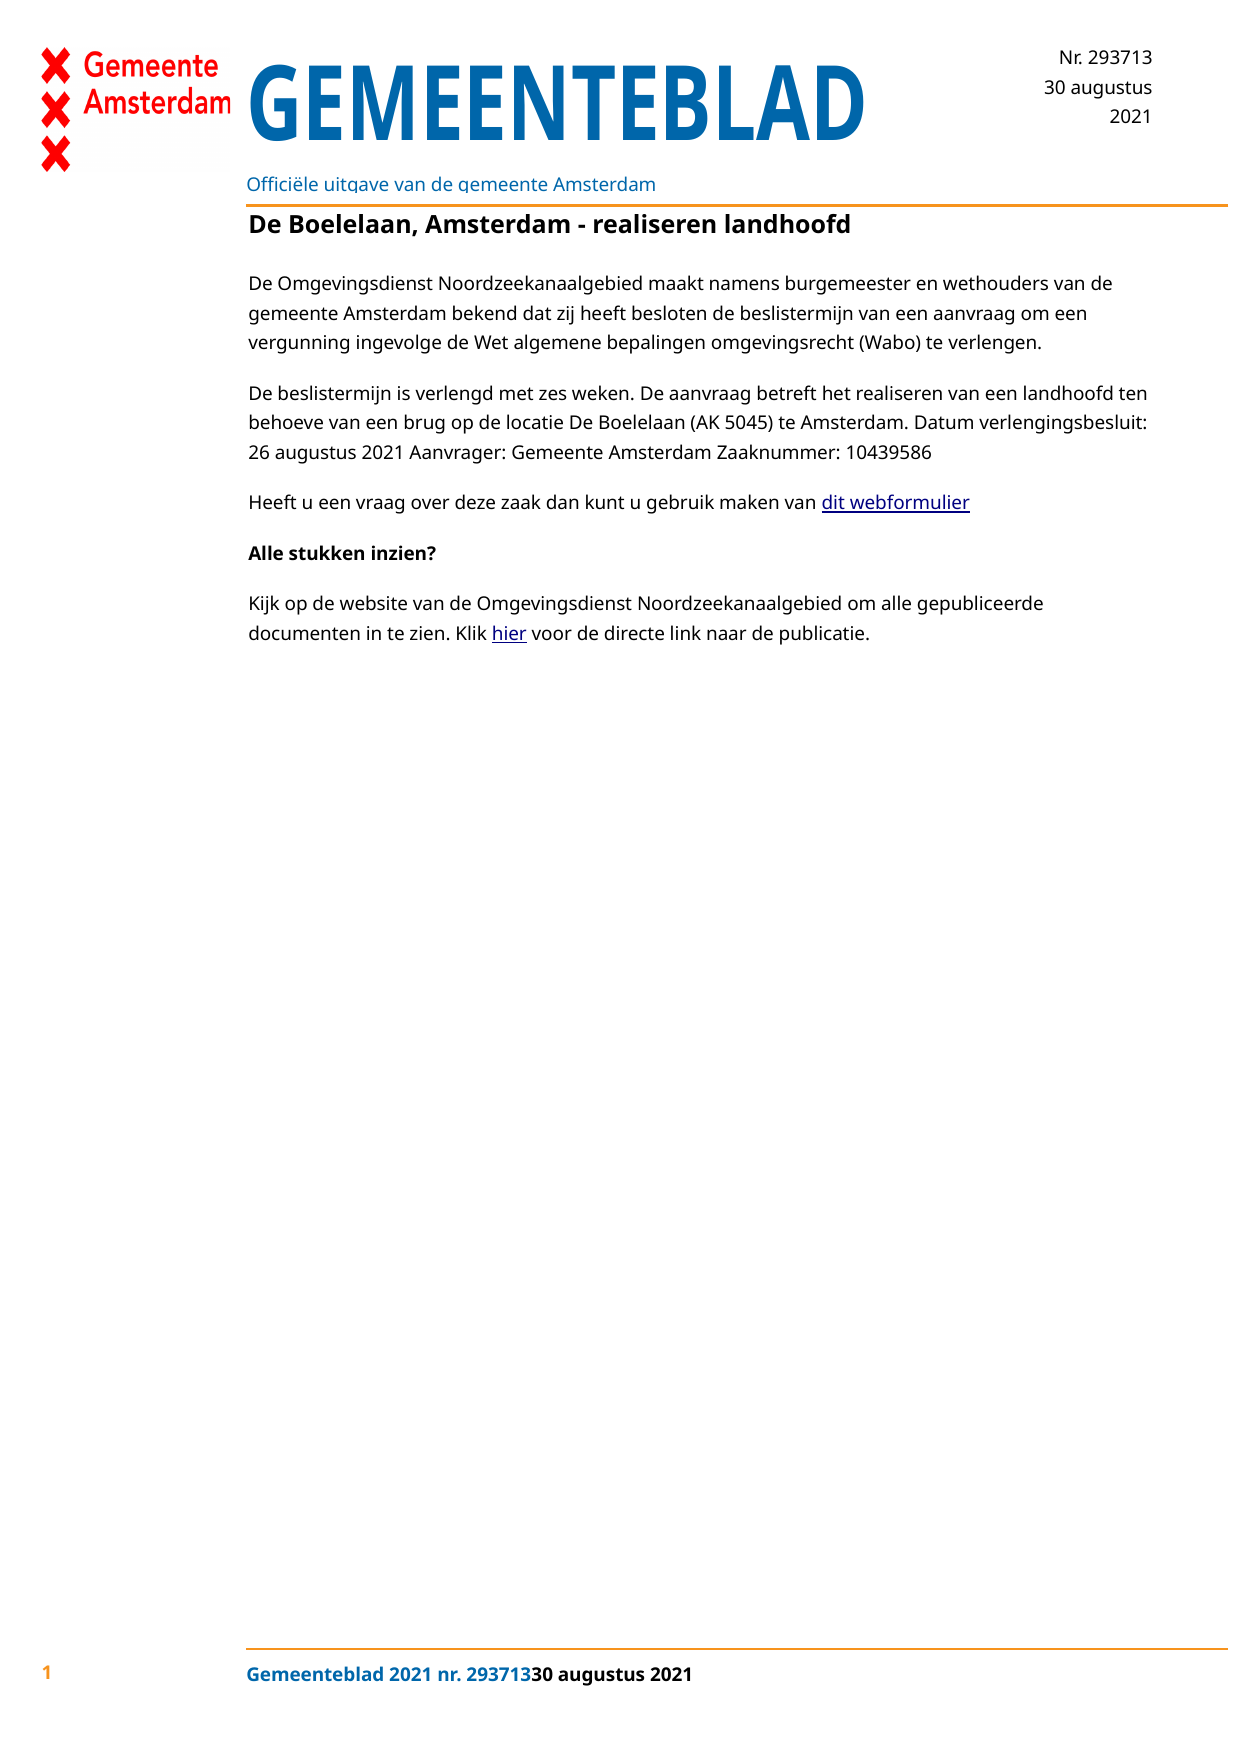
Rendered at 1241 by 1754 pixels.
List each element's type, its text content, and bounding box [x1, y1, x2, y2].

text De beslistermijn is verlengd met zes weken. De aanvraag betreft het realiseren van een landhoofd ten behoeve van een brug op de locatie De Boelelaan (AK 5045) te Amsterdam. Datum verlengingsbesluit: 26 augustus 2021 Aanvrager: Gemeente Amsterdam Zaaknummer: 10439586 [248, 380, 1152, 465]
text De Boelelaan, Amsterdam - realiseren landhoofd [248, 207, 1152, 241]
text Heeft u een vraag over deze zaak dan kunt u gebruik maken van dit webformulier [248, 489, 1152, 515]
picture [41, 47, 231, 172]
text Kijk op de website van de Omgevingsdienst Noordzeekanaalgebied om alle gepubliceerde documenten in te zien. Klik hier voor de directe link naar de publicatie. [248, 590, 1152, 646]
text Alle stukken inzien? [248, 540, 1152, 566]
text De Omgevingsdienst Noordzeekanaalgebied maakt namens burgemeester en wethouders van de gemeente Amsterdam bekend dat zij heeft besloten de beslistermijn van een aanvraag om een vergunning ingevolge de Wet algemene bepalingen omgevingsrecht (Wabo) te verlengen. [248, 270, 1152, 355]
